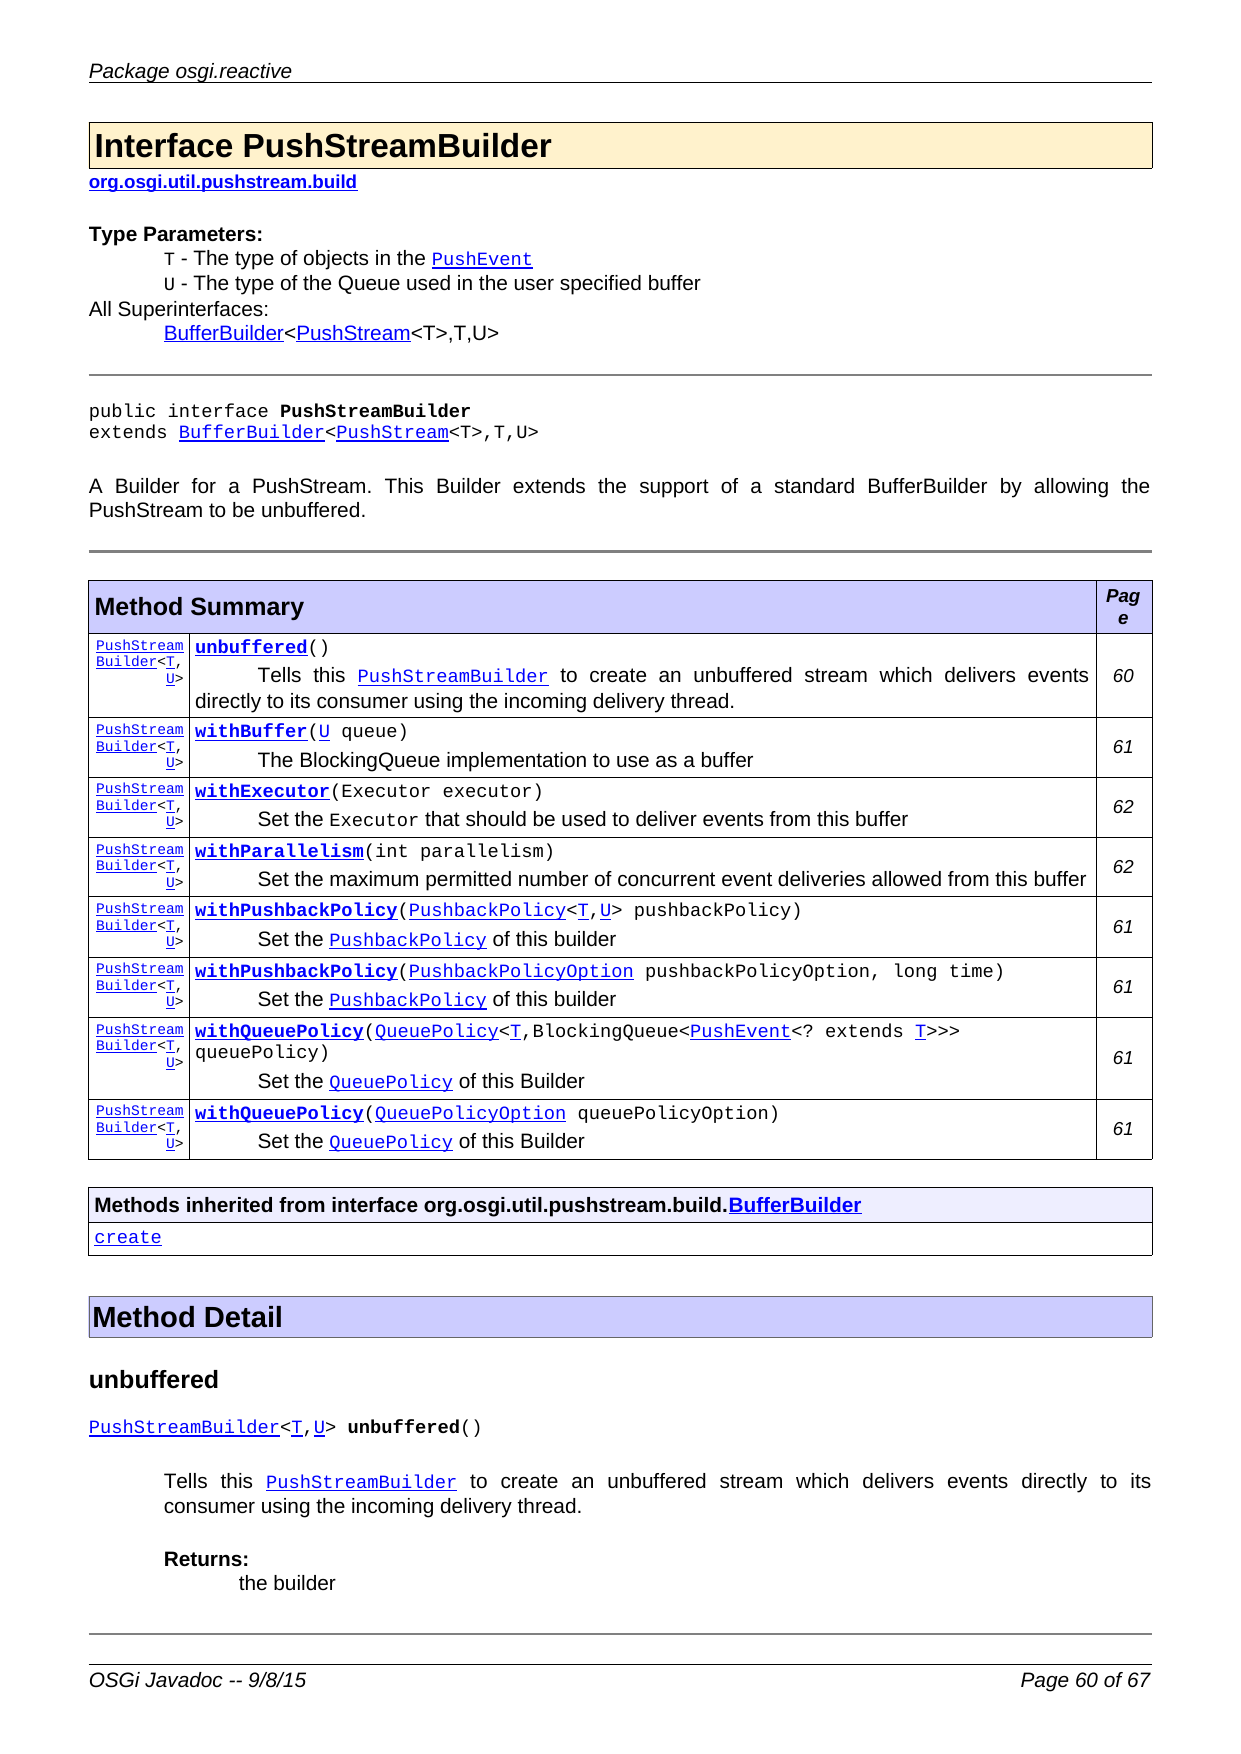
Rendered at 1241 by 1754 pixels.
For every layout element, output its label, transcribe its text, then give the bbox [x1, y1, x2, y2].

table_cell create [89, 1223, 1152, 1254]
table_cell PushStreamBuilder<T,U> [89, 718, 189, 777]
table_cell 58 [1097, 958, 1152, 1017]
table_cell PushStreamBuilder<T,U> [89, 1100, 189, 1159]
table_cell PushStreamBuilder<T,U> [89, 958, 189, 1017]
text public interface PushStreamBuilder [88, 402, 1152, 423]
table_cell 59 [1097, 838, 1152, 896]
table_cell 57 [1097, 634, 1152, 717]
text T - The type of objects in the PushEvent [163, 246, 1152, 271]
table_cell PushStreamBuilder<T,U> [89, 1018, 189, 1098]
subtitle unbuffered [88, 1365, 1152, 1394]
table_cell 58 [1097, 897, 1152, 957]
table_cell PushStreamBuilder<T,U> [89, 838, 189, 896]
text U - The type of the Queue used in the user specified buffer [163, 271, 1152, 296]
text the builder [238, 1571, 1152, 1595]
table_cell withBuffer(U queue) The BlockingQueue implementation to use as a buffer [190, 718, 1096, 777]
text Returns: [163, 1547, 1152, 1571]
table_cell withQueuePolicy(QueuePolicy<T,BlockingQueue<PushEvent<? extends T>>> queuePolicy) Set the QueuePolicy of this Builder [190, 1018, 1096, 1098]
table_header Method Summary [89, 581, 1096, 633]
table_cell PushStreamBuilder<T,U> [89, 778, 189, 837]
text org.osgi.util.pushstream.build [88, 171, 1152, 193]
table_cell PushStreamBuilder<T,U> [89, 634, 189, 717]
text A Builder for a PushStream. This Builder extends the support of a standard BufferBuilder by allowing the PushStream to be unbuffered. [88, 473, 1152, 521]
table_cell PushStreamBuilder<T,U> [89, 897, 189, 957]
table_cell unbuffered() Tells this PushStreamBuilder to create an unbuffered stream which delivers events directly to its consumer using the incoming delivery thread. [190, 634, 1096, 717]
table_cell 58 [1097, 1100, 1152, 1159]
table_cell withParallelism(int parallelism) Set the maximum permitted number of concurrent event deliveries allowed from this buffer [190, 838, 1096, 896]
text Type Parameters: [88, 222, 1152, 246]
text BufferBuilder<PushStream<T>,T,U> [163, 320, 1152, 344]
table_header Page [1097, 581, 1152, 633]
table_cell 58 [1097, 1018, 1152, 1098]
table_cell withQueuePolicy(QueuePolicyOption queuePolicyOption) Set the QueuePolicy of this Builder [190, 1100, 1096, 1159]
subtitle Interface PushStreamBuilder [90, 123, 1152, 168]
table_cell 59 [1097, 778, 1152, 837]
text PushStreamBuilder<T,U> unbuffered() [88, 1418, 1152, 1439]
text Tells this PushStreamBuilder to create an unbuffered stream which delivers events directly to its consumer using the incoming delivery thread. [163, 1468, 1152, 1518]
table_cell 58 [1097, 718, 1152, 777]
table_cell withPushbackPolicy(PushbackPolicy<T,U> pushbackPolicy) Set the PushbackPolicy of this builder [190, 897, 1096, 957]
text extends BufferBuilder<PushStream<T>,T,U> [88, 423, 1152, 444]
table_cell withExecutor(Executor executor) Set the Executor that should be used to deliver events from this buffer [190, 778, 1096, 837]
table_header Methods inherited from interface org.osgi.util.pushstream.build.BufferBuilder [89, 1188, 1152, 1222]
subtitle All Superinterfaces: [88, 296, 1152, 320]
table_cell withPushbackPolicy(PushbackPolicyOption pushbackPolicyOption, long time) Set the PushbackPolicy of this builder [190, 958, 1096, 1017]
subtitle Method Detail [90, 1297, 1152, 1337]
